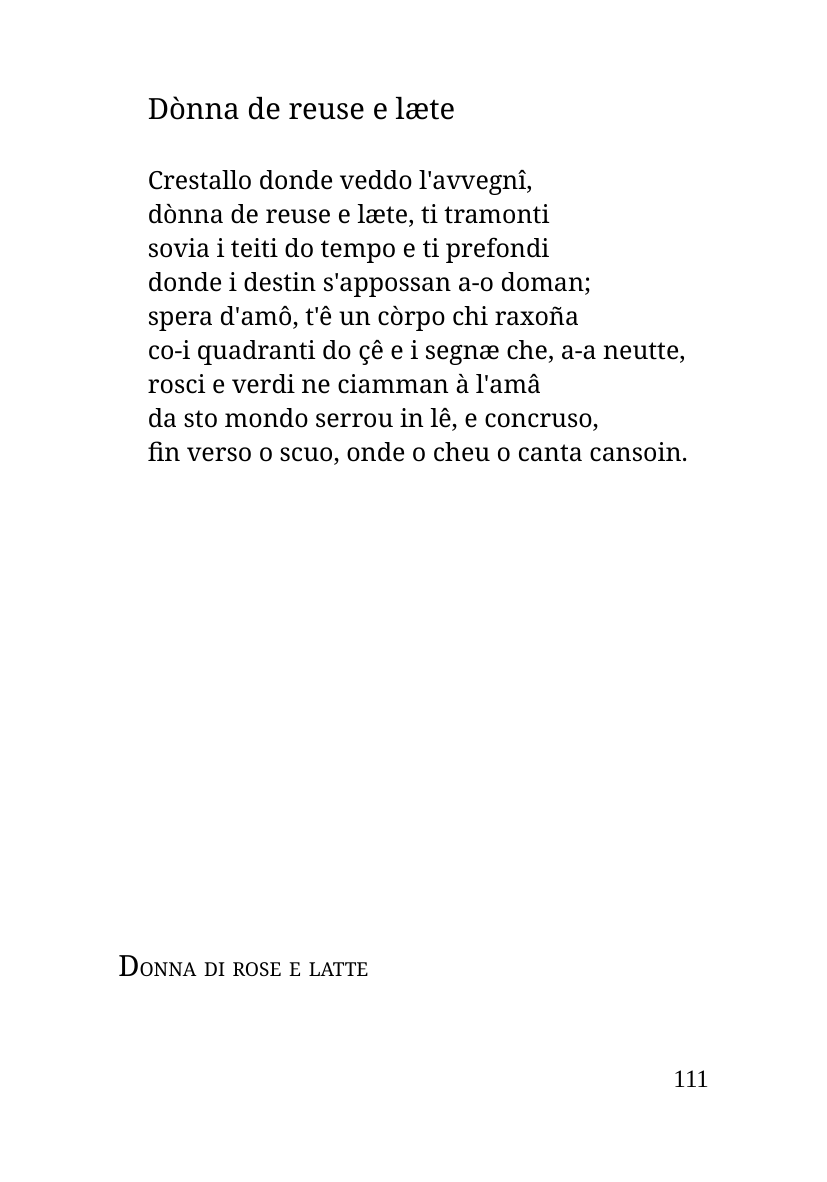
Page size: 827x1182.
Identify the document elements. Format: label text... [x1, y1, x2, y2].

text Crestallo donde veddo l'avvegnî, [118, 162, 709, 196]
text fin verso o scuo, onde o cheu o canta cansoin. [118, 435, 709, 469]
text Dònna de reuse e læte [118, 88, 709, 128]
text co-i quadranti do çê e i segnæ che, a-a neutte, [118, 333, 709, 367]
text rosci e verdi ne ciamman à l'amâ [118, 367, 709, 401]
text dònna de reuse e læte, ti tramonti [118, 196, 709, 230]
text sovia i teiti do tempo e ti prefondi [118, 230, 709, 264]
text spera d'amô, t'ê un còrpo chi raxoña [118, 298, 709, 333]
text Donna di rose e latte [118, 946, 709, 985]
text da sto mondo serrou in lê, e concruso, [118, 401, 709, 435]
text donde i destin s'appossan a-o doman; [118, 264, 709, 298]
